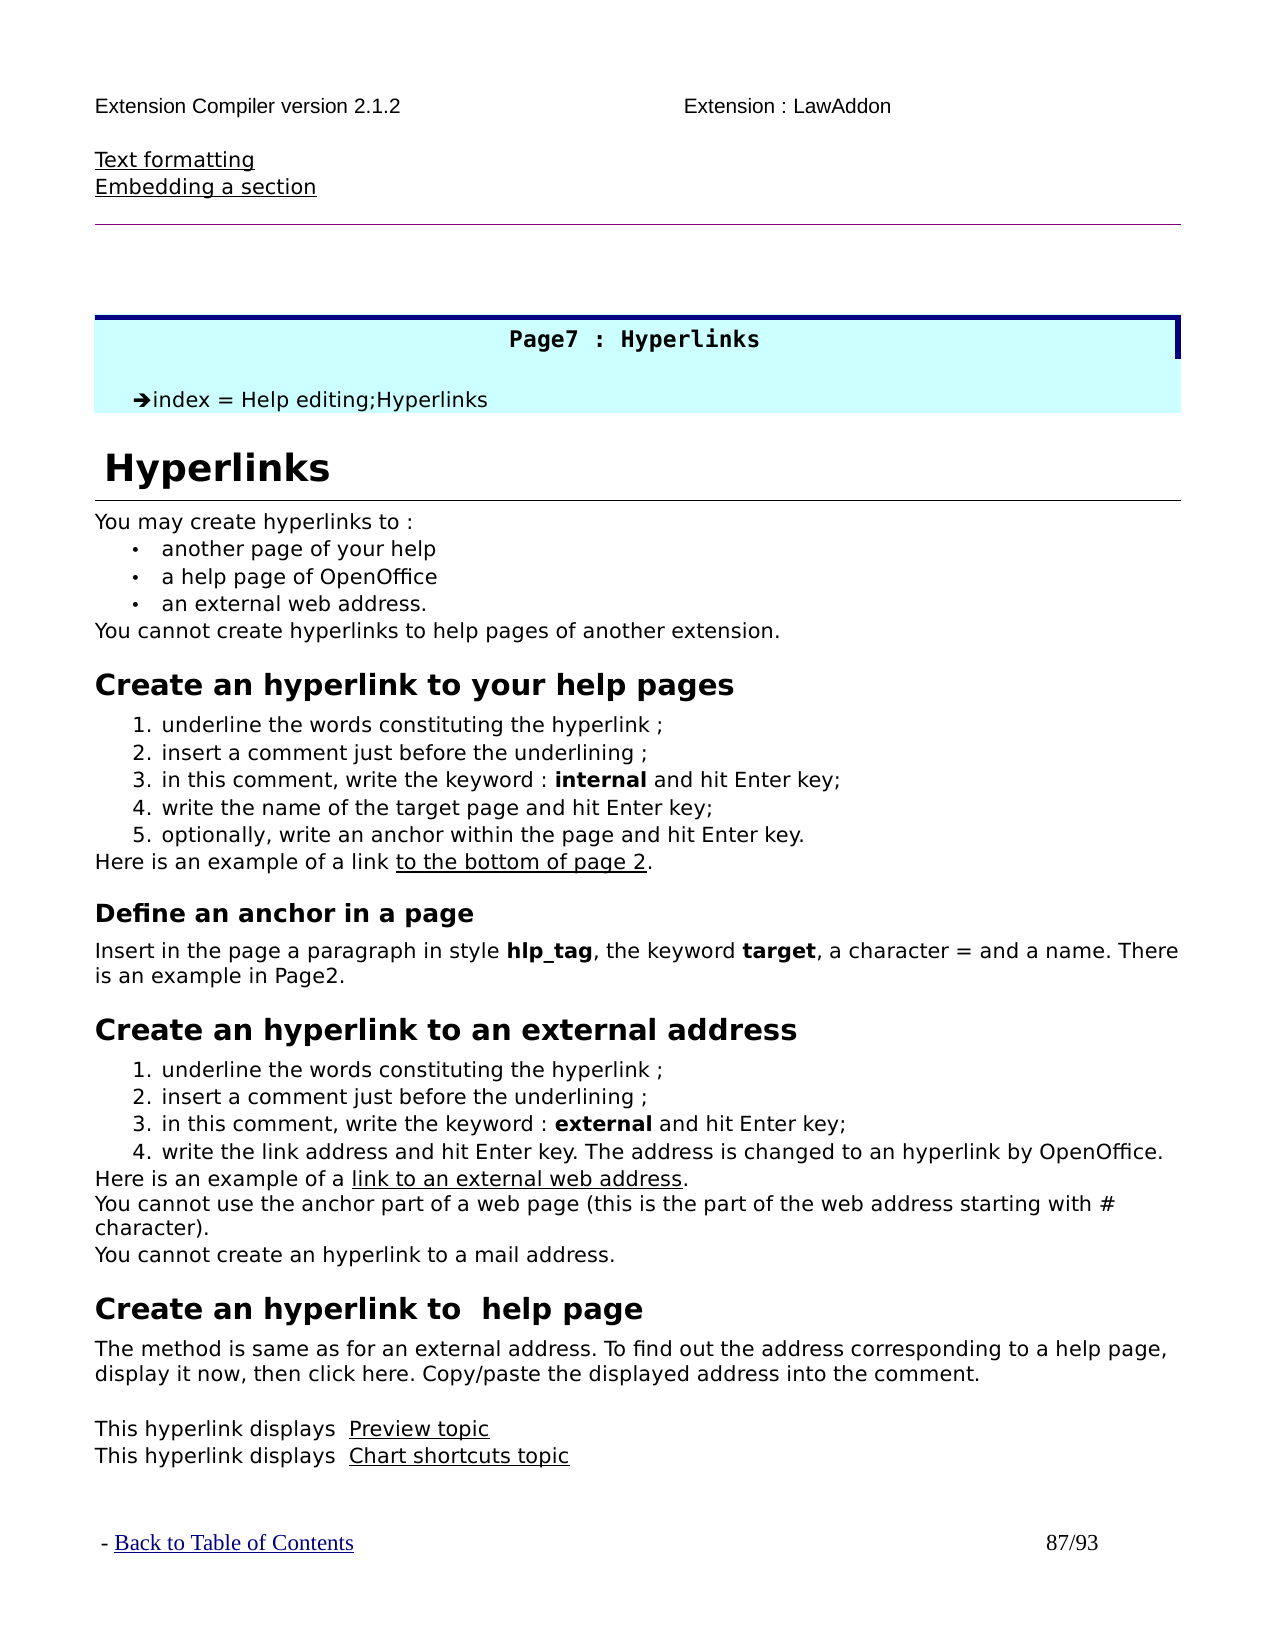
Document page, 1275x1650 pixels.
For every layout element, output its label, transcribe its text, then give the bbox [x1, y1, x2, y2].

text Insert in the page a paragraph in style hlp_tag, the keyword target, a character = and a name. There is an example in Page2. [94, 939, 1181, 988]
list write the name of the target page and hit Enter key; [132, 796, 1181, 820]
text Embedding a section [94, 175, 1181, 199]
text Here is an example of a link to an external web address. You cannot use the anchor part of a web page (this is the part of the web address starting with # character). [94, 1167, 1181, 1241]
list index = Help editing;Hyperlinks [94, 388, 1181, 413]
text This hyperlink displays Preview topic [94, 1417, 1181, 1441]
text Text formatting [94, 147, 1181, 172]
list insert a comment just before the underlining ; [132, 741, 1181, 765]
text This hyperlink displays Chart shortcuts topic [94, 1444, 1181, 1468]
text Here is an example of a link to the bottom of page 2. [94, 850, 1181, 875]
list underline the words constituting the hyperlink ; [132, 713, 1181, 738]
list an external web address. [132, 592, 1181, 617]
text You may create hyperlinks to : [94, 510, 1181, 534]
list write the link address and hit Enter key. The address is changed to an hyperlink by OpenOffice. [132, 1140, 1181, 1164]
text You cannot create hyperlinks to help pages of another extension. [94, 619, 1181, 644]
text Create an hyperlink to an external address [94, 1013, 1181, 1047]
list insert a comment just before the underlining ; [132, 1085, 1181, 1109]
text Hyperlinks [94, 437, 1181, 500]
list in this comment, write the keyword : external and hit Enter key; [132, 1112, 1181, 1137]
list in this comment, write the keyword : internal and hit Enter key; [132, 768, 1181, 793]
text Create an hyperlink to your help pages [94, 669, 1181, 703]
list a help page of OpenOffice [132, 565, 1181, 589]
list underline the words constituting the hyperlink ; [132, 1057, 1181, 1082]
list another page of your help [132, 537, 1181, 562]
text Create an hyperlink to help page [94, 1293, 1181, 1327]
list optionally, write an anchor within the page and hit Enter key. [132, 823, 1181, 847]
text You cannot create an hyperlink to a mail address. [94, 1243, 1181, 1268]
text Define an anchor in a page [94, 899, 1181, 928]
text Page7 : Hyperlinks [94, 316, 1175, 359]
text The method is same as for an external address. To find out the address corresponding to a help page, display it now, then click here. Copy/paste the displayed address into the comment. [94, 1337, 1181, 1386]
